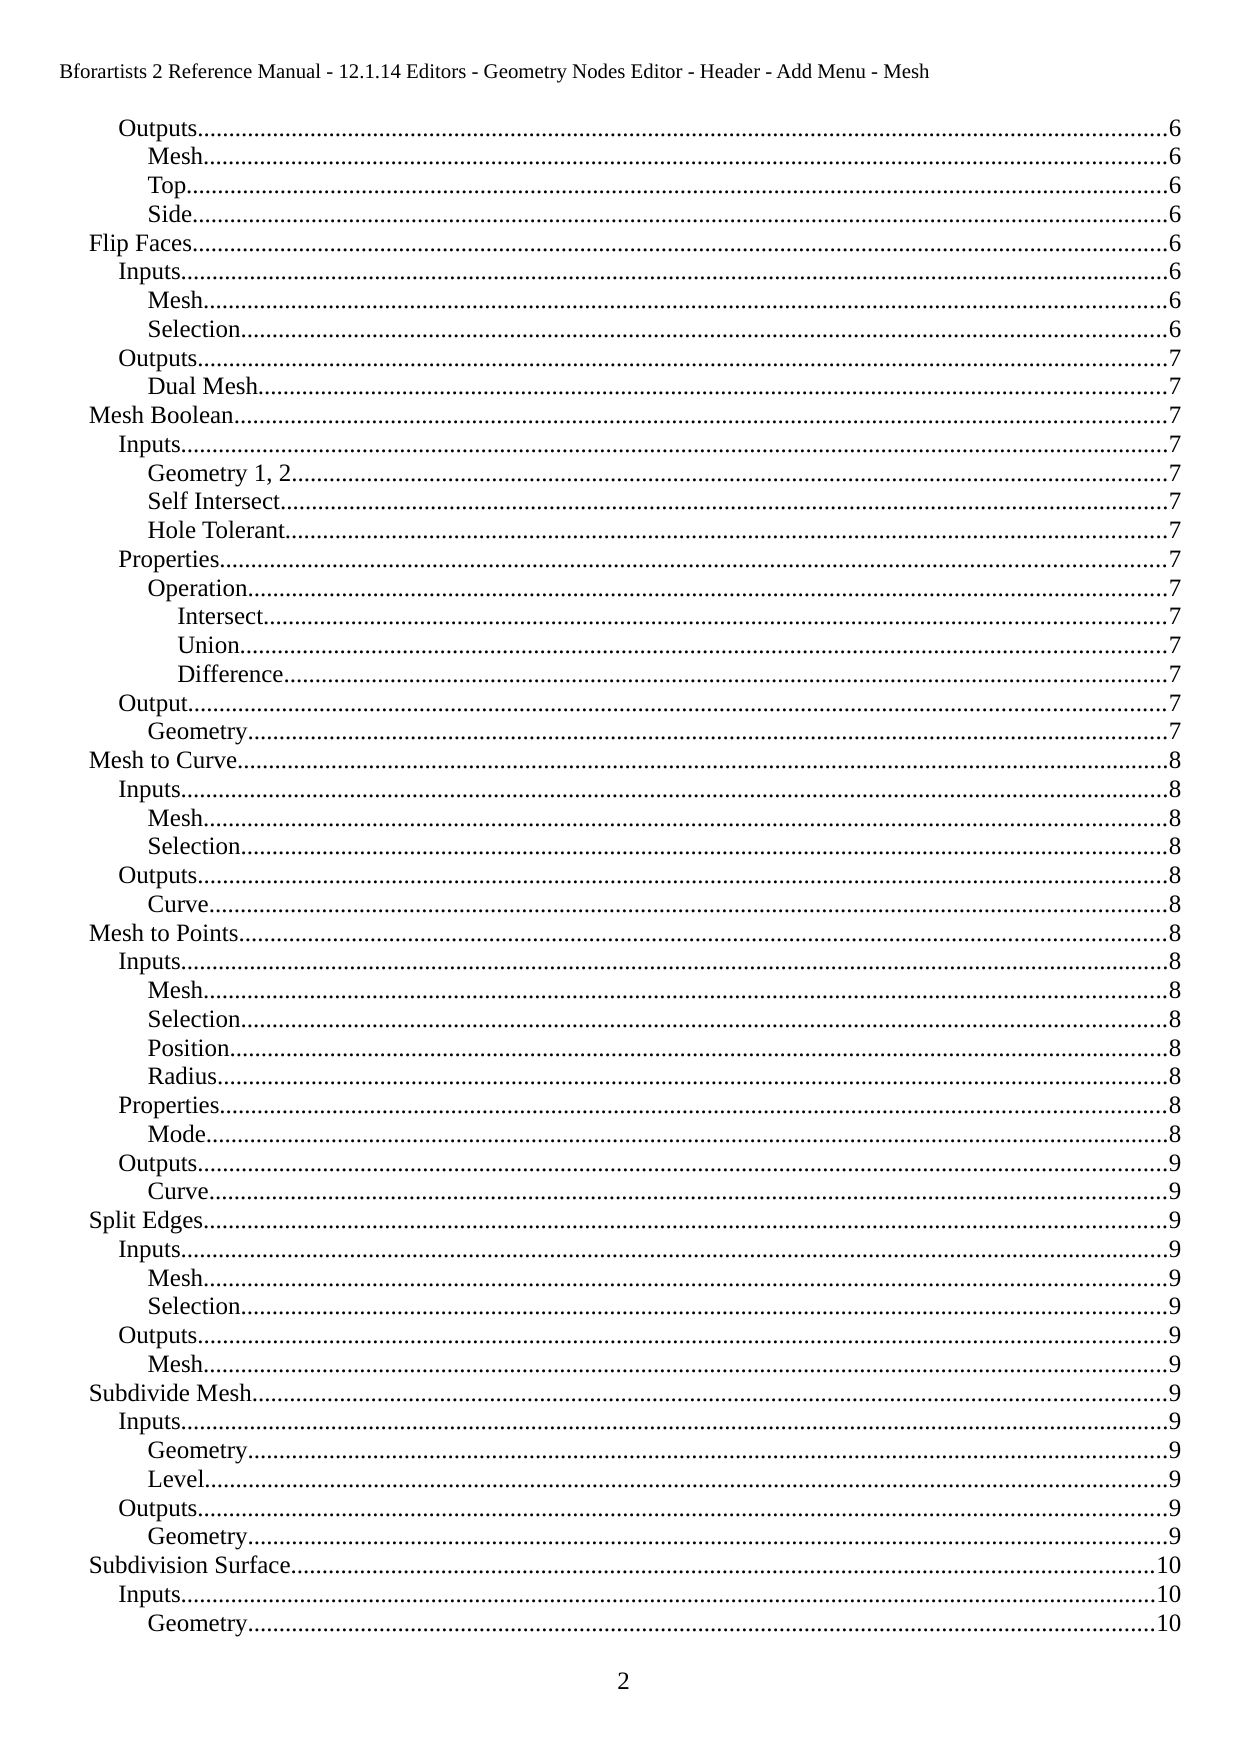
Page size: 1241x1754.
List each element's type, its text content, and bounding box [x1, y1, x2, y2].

text Top 6 [147, 170, 1181, 199]
text Output 7 [118, 688, 1181, 716]
text Difference 7 [177, 659, 1181, 688]
text Mesh 9 [147, 1349, 1181, 1378]
text Dual Mesh 7 [147, 371, 1181, 400]
text Subdivision Surface 10 [88, 1550, 1181, 1579]
text Union 7 [177, 630, 1181, 659]
text Level 9 [147, 1464, 1181, 1493]
text Outputs 9 [118, 1320, 1181, 1349]
text Split Edges 9 [88, 1205, 1181, 1234]
text Inputs 10 [118, 1579, 1181, 1608]
text Selection 9 [147, 1291, 1181, 1320]
text Mesh Boolean 7 [88, 400, 1181, 429]
text Mesh to Curve 8 [88, 745, 1181, 774]
text Outputs 8 [118, 860, 1181, 889]
text Outputs 7 [118, 343, 1181, 371]
text Intersect 7 [177, 601, 1181, 630]
text Outputs 9 [118, 1493, 1181, 1521]
text Subdivide Mesh 9 [88, 1378, 1181, 1406]
text Outputs 9 [118, 1148, 1181, 1176]
text Mode 8 [147, 1119, 1181, 1148]
text Mesh 8 [147, 975, 1181, 1004]
text Outputs 6 [118, 113, 1181, 141]
text Inputs 7 [118, 429, 1181, 458]
text Operation 7 [147, 573, 1181, 601]
text Geometry 9 [147, 1521, 1181, 1550]
text Position 8 [147, 1033, 1181, 1061]
text Inputs 9 [118, 1406, 1181, 1435]
text Selection 8 [147, 831, 1181, 860]
text Mesh to Points 8 [88, 918, 1181, 946]
text Hole Tolerant 7 [147, 515, 1181, 544]
text Inputs 8 [118, 774, 1181, 803]
text Inputs 8 [118, 946, 1181, 975]
text Inputs 6 [118, 256, 1181, 285]
text Curve 8 [147, 889, 1181, 918]
text Geometry 9 [147, 1435, 1181, 1464]
text Selection 8 [147, 1004, 1181, 1033]
text Properties 7 [118, 544, 1181, 573]
text Flip Faces 6 [88, 228, 1181, 256]
text Geometry 10 [147, 1608, 1181, 1636]
text Curve 9 [147, 1176, 1181, 1205]
text Mesh 8 [147, 803, 1181, 831]
text Mesh 6 [147, 141, 1181, 170]
text Self Intersect 7 [147, 486, 1181, 515]
text Selection 6 [147, 314, 1181, 343]
text Inputs 9 [118, 1234, 1181, 1263]
text Mesh 6 [147, 285, 1181, 314]
text Mesh 9 [147, 1263, 1181, 1291]
text Geometry 7 [147, 716, 1181, 745]
text Radius 8 [147, 1061, 1181, 1090]
text Side 6 [147, 199, 1181, 228]
text Geometry 1, 2 7 [147, 458, 1181, 486]
text Properties 8 [118, 1090, 1181, 1119]
